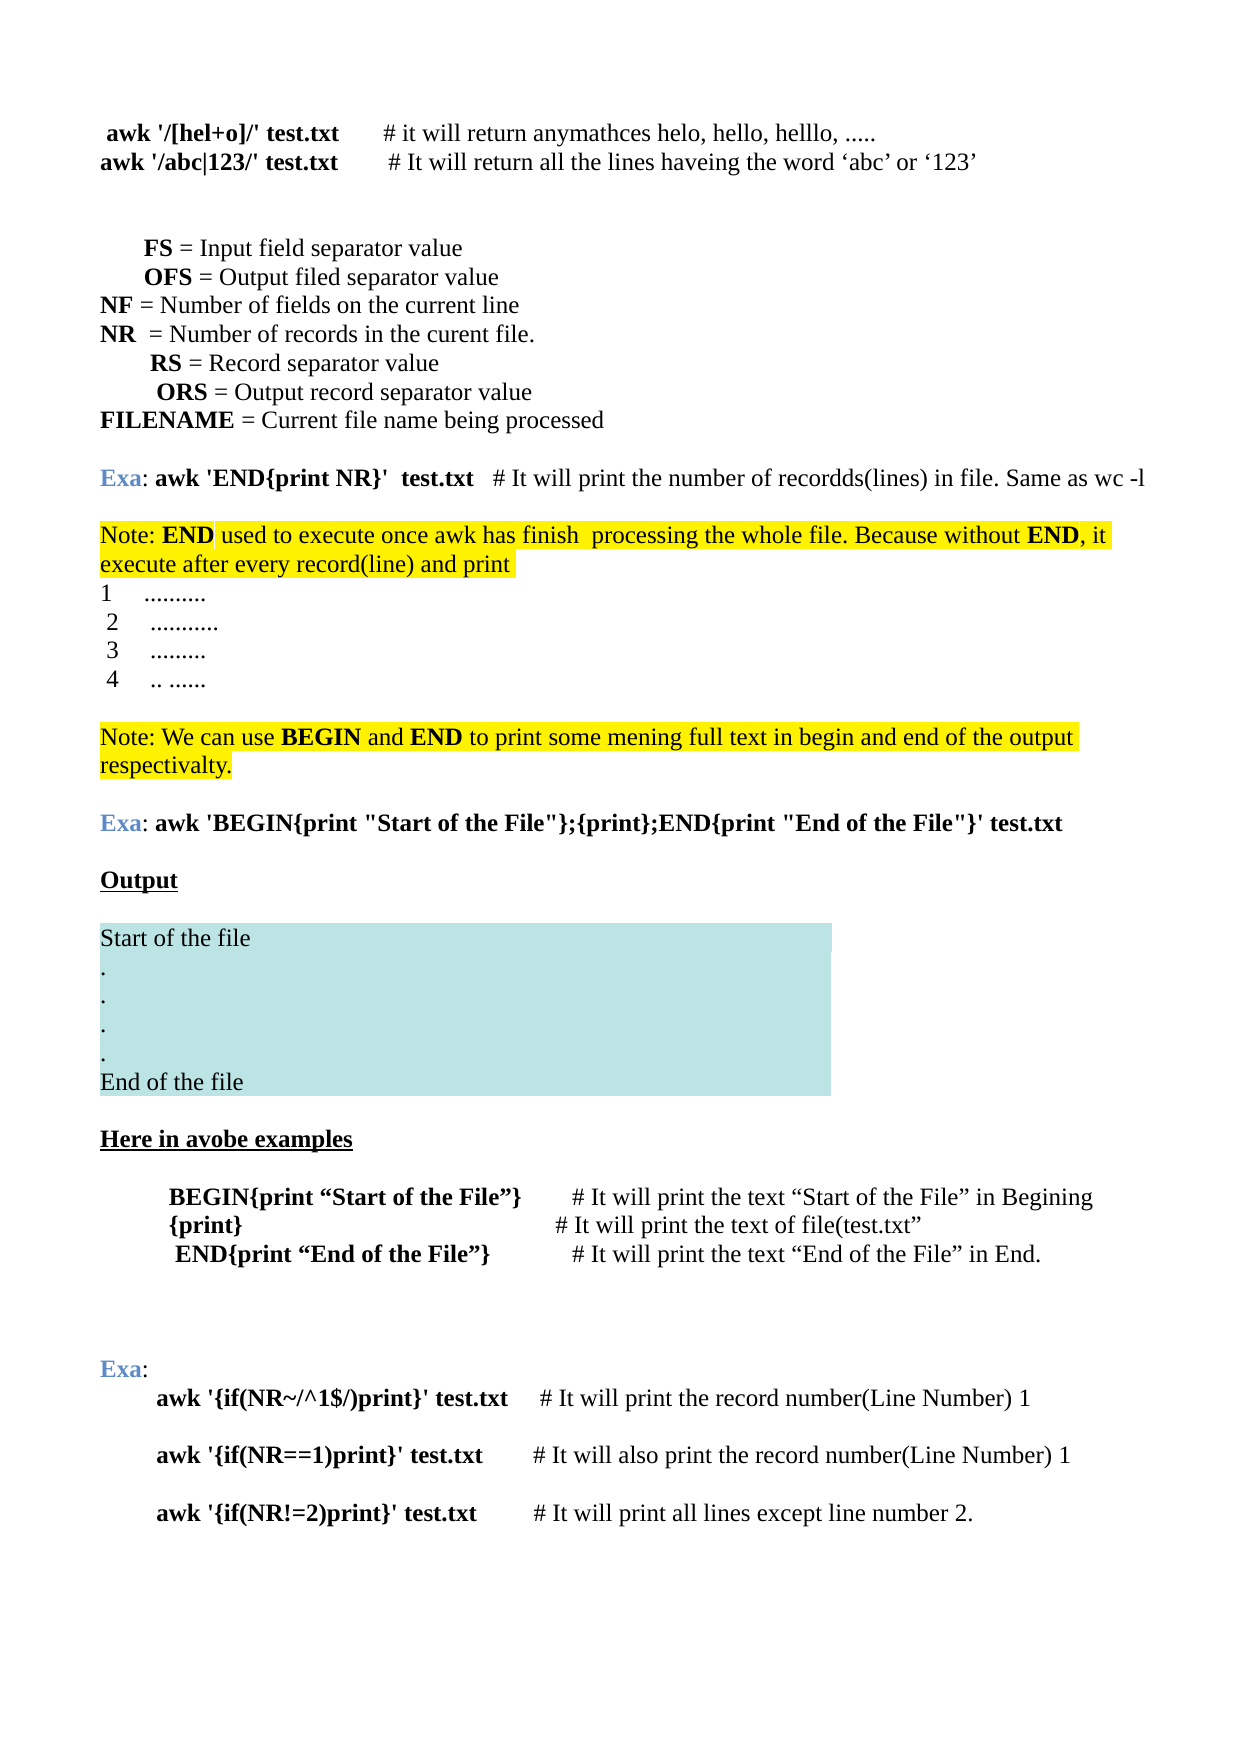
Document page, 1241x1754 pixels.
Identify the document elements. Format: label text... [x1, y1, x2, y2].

text Exa: [100, 1354, 1175, 1383]
text {print} # It will print the text of file(test.txt” [100, 1211, 1175, 1239]
text . [100, 1038, 1175, 1067]
text awk '/[hel+o]/' test.txt # it will return anymathces helo, hello, helllo, ..... [100, 118, 1175, 147]
text Start of the file [100, 923, 1175, 952]
text 4 .. ...... [100, 664, 1175, 693]
text 2 ........... [100, 607, 1175, 636]
text awk '/abc|123/' test.txt # It will return all the lines haveing the word ‘abc’ or ‘123’ [100, 147, 1175, 176]
text awk '{if(NR~/^1$/)print}' test.txt # It will print the record number(Line Number) 1 [100, 1383, 1175, 1412]
text . [100, 952, 1175, 981]
text ORS = Output record separator value [100, 377, 1175, 406]
text Note: END used to execute once awk has finish processing the whole file. Because without END, it execute after every record(line) and print [100, 521, 1175, 578]
text RS = Record separator value [100, 348, 1175, 377]
text awk '{if(NR!=2)print}' test.txt # It will print all lines except line number 2. [100, 1498, 1175, 1527]
text Exa: awk 'BEGIN{print "Start of the File"};{print};END{print "End of the File"}' test.txt [100, 808, 1175, 837]
text . [100, 1009, 1175, 1038]
text Here in avobe examples [100, 1124, 1175, 1153]
text 1 .......... [100, 578, 1175, 607]
text Exa: awk 'END{print NR}' test.txt # It will print the number of recordds(lines) in file. Same as wc -l [100, 463, 1175, 492]
text BEGIN{print “Start of the File”} # It will print the text “Start of the File” in Begining [100, 1182, 1175, 1211]
text NR = Number of records in the curent file. [100, 319, 1175, 348]
text 3 ......... [100, 636, 1175, 664]
text FILENAME = Current file name being processed [100, 406, 1175, 434]
text Note: We can use BEGIN and END to print some mening full text in begin and end of the output respectivalty. [100, 722, 1175, 779]
text NF = Number of fields on the current line [100, 291, 1175, 319]
text END{print “End of the File”} # It will print the text “End of the File” in End. [100, 1239, 1175, 1268]
text OFS = Output filed separator value [100, 262, 1175, 291]
text FS = Input field separator value [100, 233, 1175, 262]
text End of the file [100, 1067, 1175, 1096]
text awk '{if(NR==1)print}' test.txt # It will also print the record number(Line Number) 1 [100, 1441, 1175, 1469]
text Output [100, 866, 1175, 894]
text . [100, 981, 1175, 1009]
